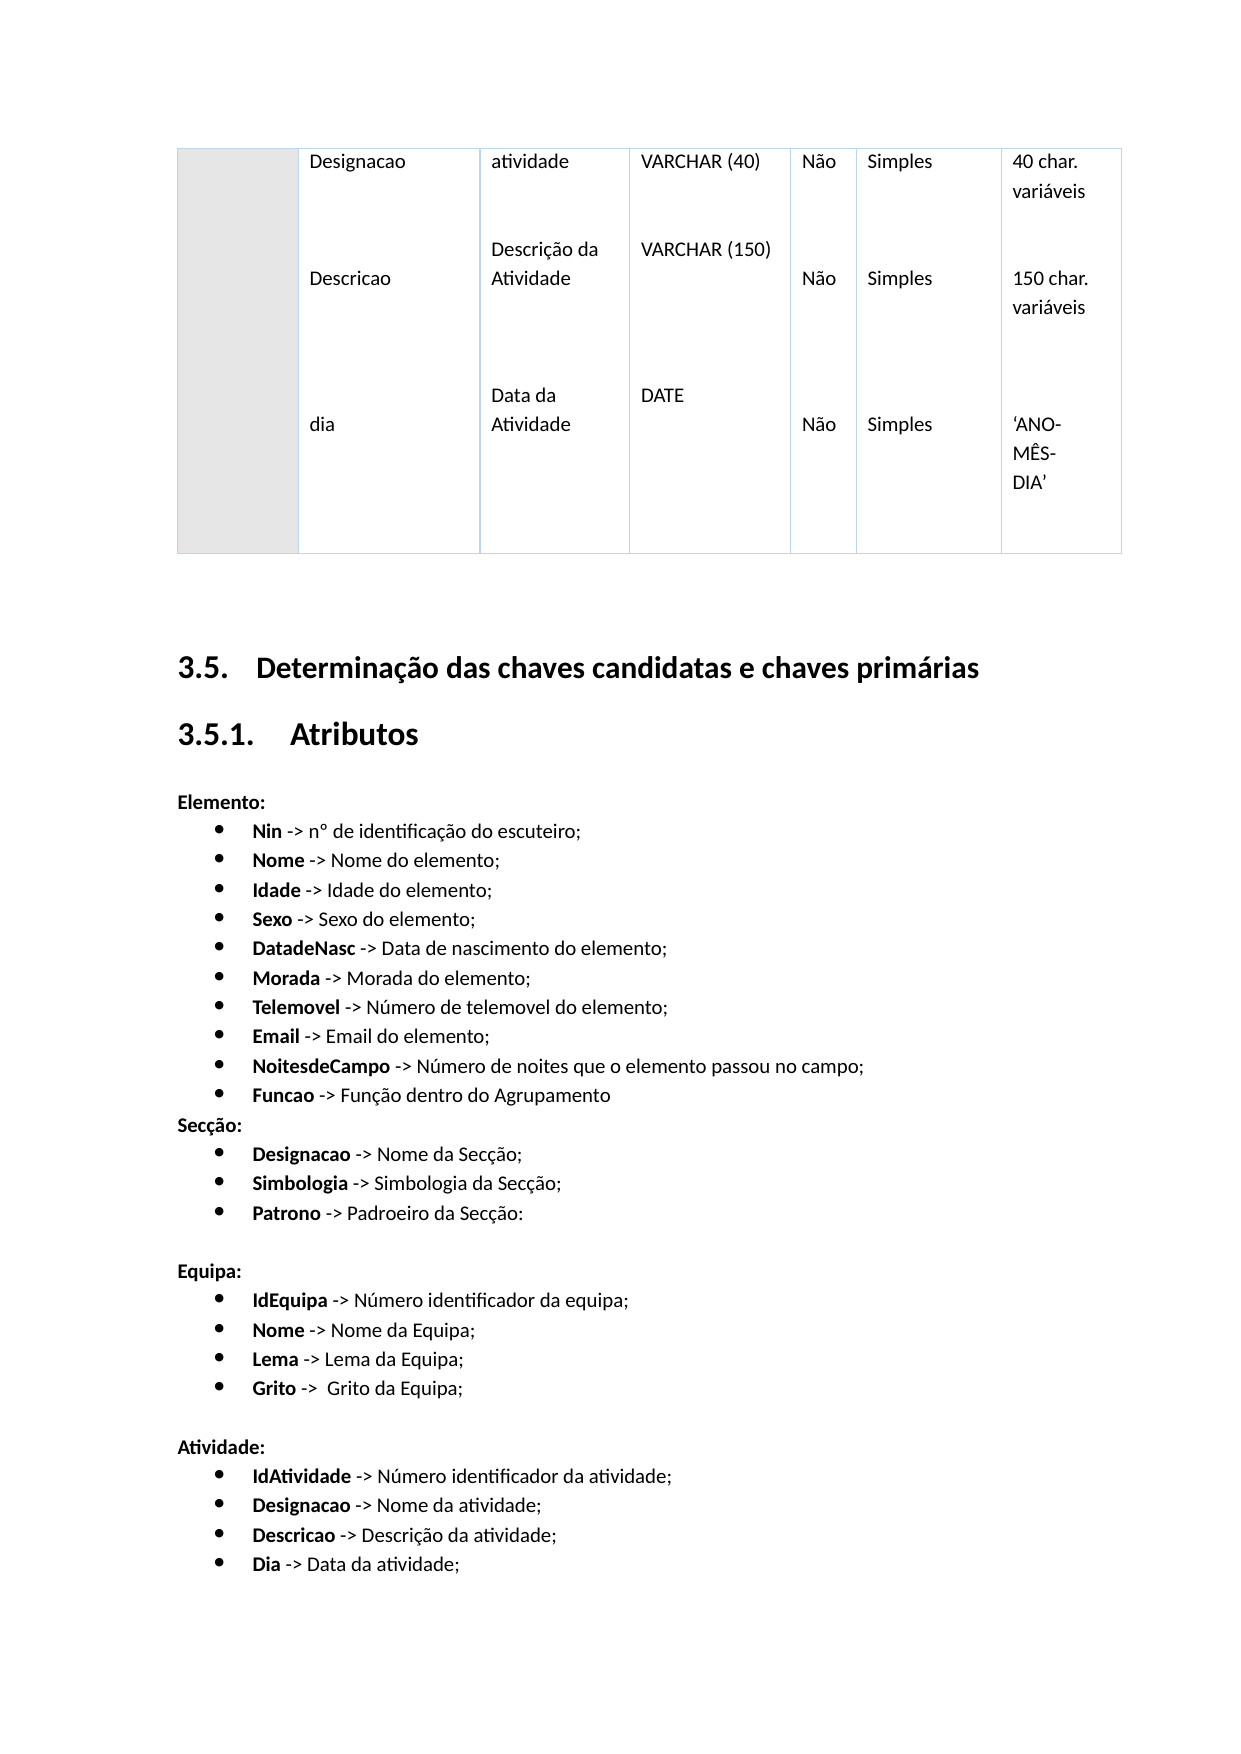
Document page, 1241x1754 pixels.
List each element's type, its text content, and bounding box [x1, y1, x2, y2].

list Descricao -> Descrição da atividade; [215, 1522, 1063, 1548]
table_cell Não Não Não [791, 149, 856, 553]
list IdAtividade -> Número identificador da atividade; [215, 1463, 1063, 1489]
list Lema -> Lema da Equipa; [215, 1346, 1063, 1372]
list Patrono -> Padroeiro da Secção: [215, 1200, 1063, 1225]
list Dia -> Data da atividade; [215, 1551, 1063, 1577]
table_cell 40 char. variáveis 150 char. variáveis ‘ANO- MÊS- DIA’ [1002, 149, 1121, 553]
table_cell Designacao Descricao dia [299, 149, 479, 553]
list Nin -> nº de identificação do escuteiro; [215, 818, 1063, 844]
table_cell VARCHAR (40) VARCHAR (150) DATE [630, 149, 790, 553]
text Secção: [177, 1112, 1063, 1137]
list Idade -> Idade do elemento; [215, 877, 1063, 902]
list Morada -> Morada do elemento; [215, 965, 1063, 991]
table_cell Simples Simples Simples [857, 149, 1001, 553]
text Equipa: [177, 1258, 1063, 1284]
list Sexo -> Sexo do elemento; [215, 906, 1063, 932]
table_cell [178, 149, 298, 553]
list IdEquipa -> Número identificador da equipa; [215, 1287, 1063, 1313]
list Atributos [177, 713, 1063, 754]
list Nome -> Nome da Equipa; [215, 1317, 1063, 1342]
text Atividade: [177, 1434, 1063, 1459]
list NoitesdeCampo -> Número de noites que o elemento passou no campo; [215, 1053, 1063, 1079]
list Nome -> Nome do elemento; [215, 847, 1063, 873]
table_cell atividade Descrição da Atividade Data da Atividade [481, 149, 629, 553]
text Elemento: [177, 789, 1063, 814]
list DatadeNasc -> Data de nascimento do elemento; [215, 936, 1063, 961]
list Determinação das chaves candidatas e chaves primárias [177, 646, 1063, 686]
list Telemovel -> Número de telemovel do elemento; [215, 994, 1063, 1020]
list Grito -> Grito da Equipa; [215, 1376, 1063, 1401]
list Simbologia -> Simbologia da Secção; [215, 1170, 1063, 1196]
list Designacao -> Nome da Secção; [215, 1141, 1063, 1167]
list Email -> Email do elemento; [215, 1024, 1063, 1049]
list Funcao -> Função dentro do Agrupamento [215, 1082, 1063, 1108]
list Designacao -> Nome da atividade; [215, 1493, 1063, 1518]
